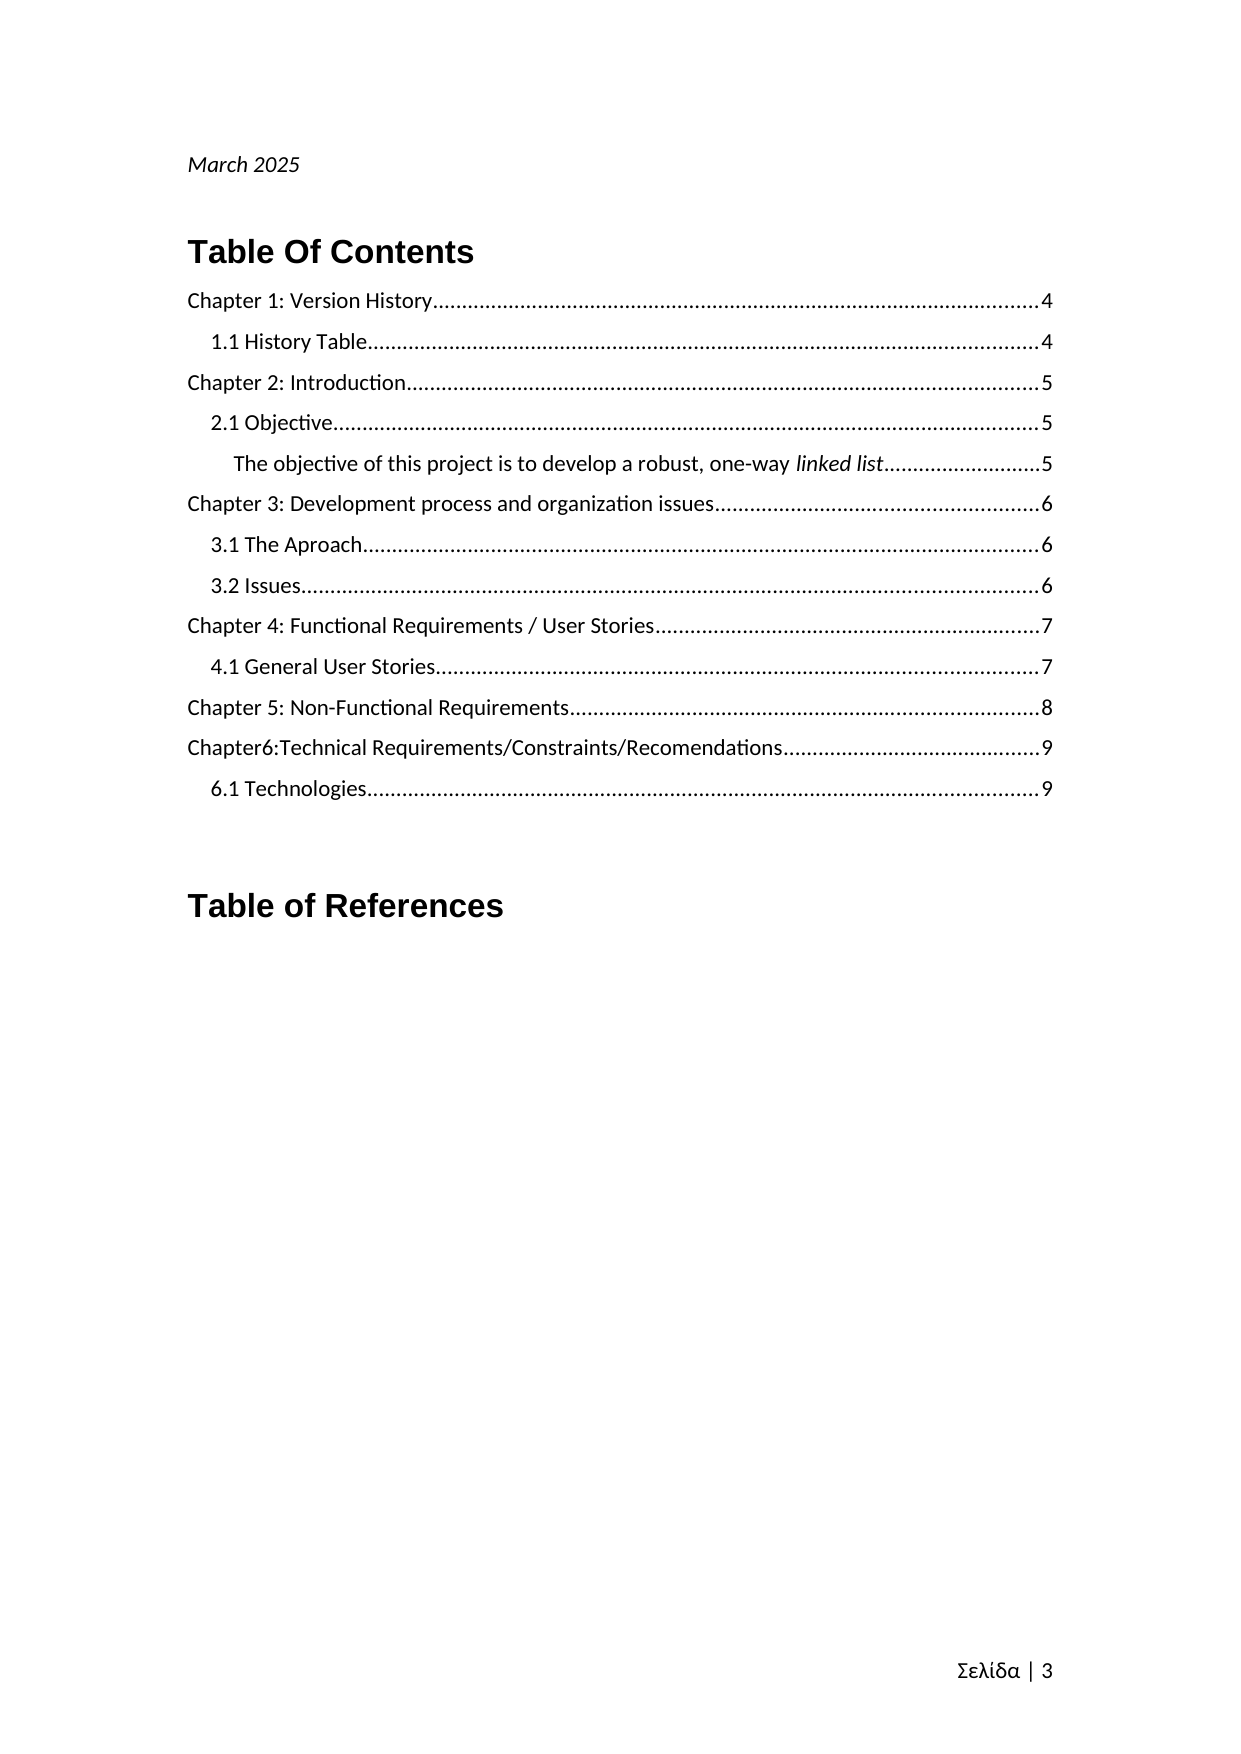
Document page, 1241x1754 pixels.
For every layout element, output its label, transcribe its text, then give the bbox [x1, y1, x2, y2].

text 3.1 The Aproach 6 [210, 530, 1053, 558]
text Chapter6:Technical Requirements/Constraints/Recomendations 9 [187, 733, 1053, 761]
text Chapter 4: Functional Requirements / User Stories 7 [187, 611, 1053, 639]
text 6.1 Technologies 9 [210, 774, 1053, 802]
subtitle Table of References [187, 886, 1053, 925]
text Chapter 2: Introduction 5 [187, 368, 1053, 396]
text Chapter 3: Development process and organization issues 6 [187, 489, 1053, 518]
text 1.1 History Table 4 [210, 327, 1053, 355]
text 3.2 Issues 6 [210, 571, 1053, 599]
subtitle Table Of Contents [187, 232, 1053, 271]
text Chapter 1: Version History 4 [187, 286, 1053, 314]
text Chapter 5: Non-Functional Requirements 8 [187, 693, 1053, 721]
text 2.1 Objective 5 [210, 408, 1053, 436]
text 4.1 General User Stories 7 [210, 652, 1053, 680]
text The objective of this project is to develop a robust, one-way linked list. 5 [233, 449, 1053, 477]
